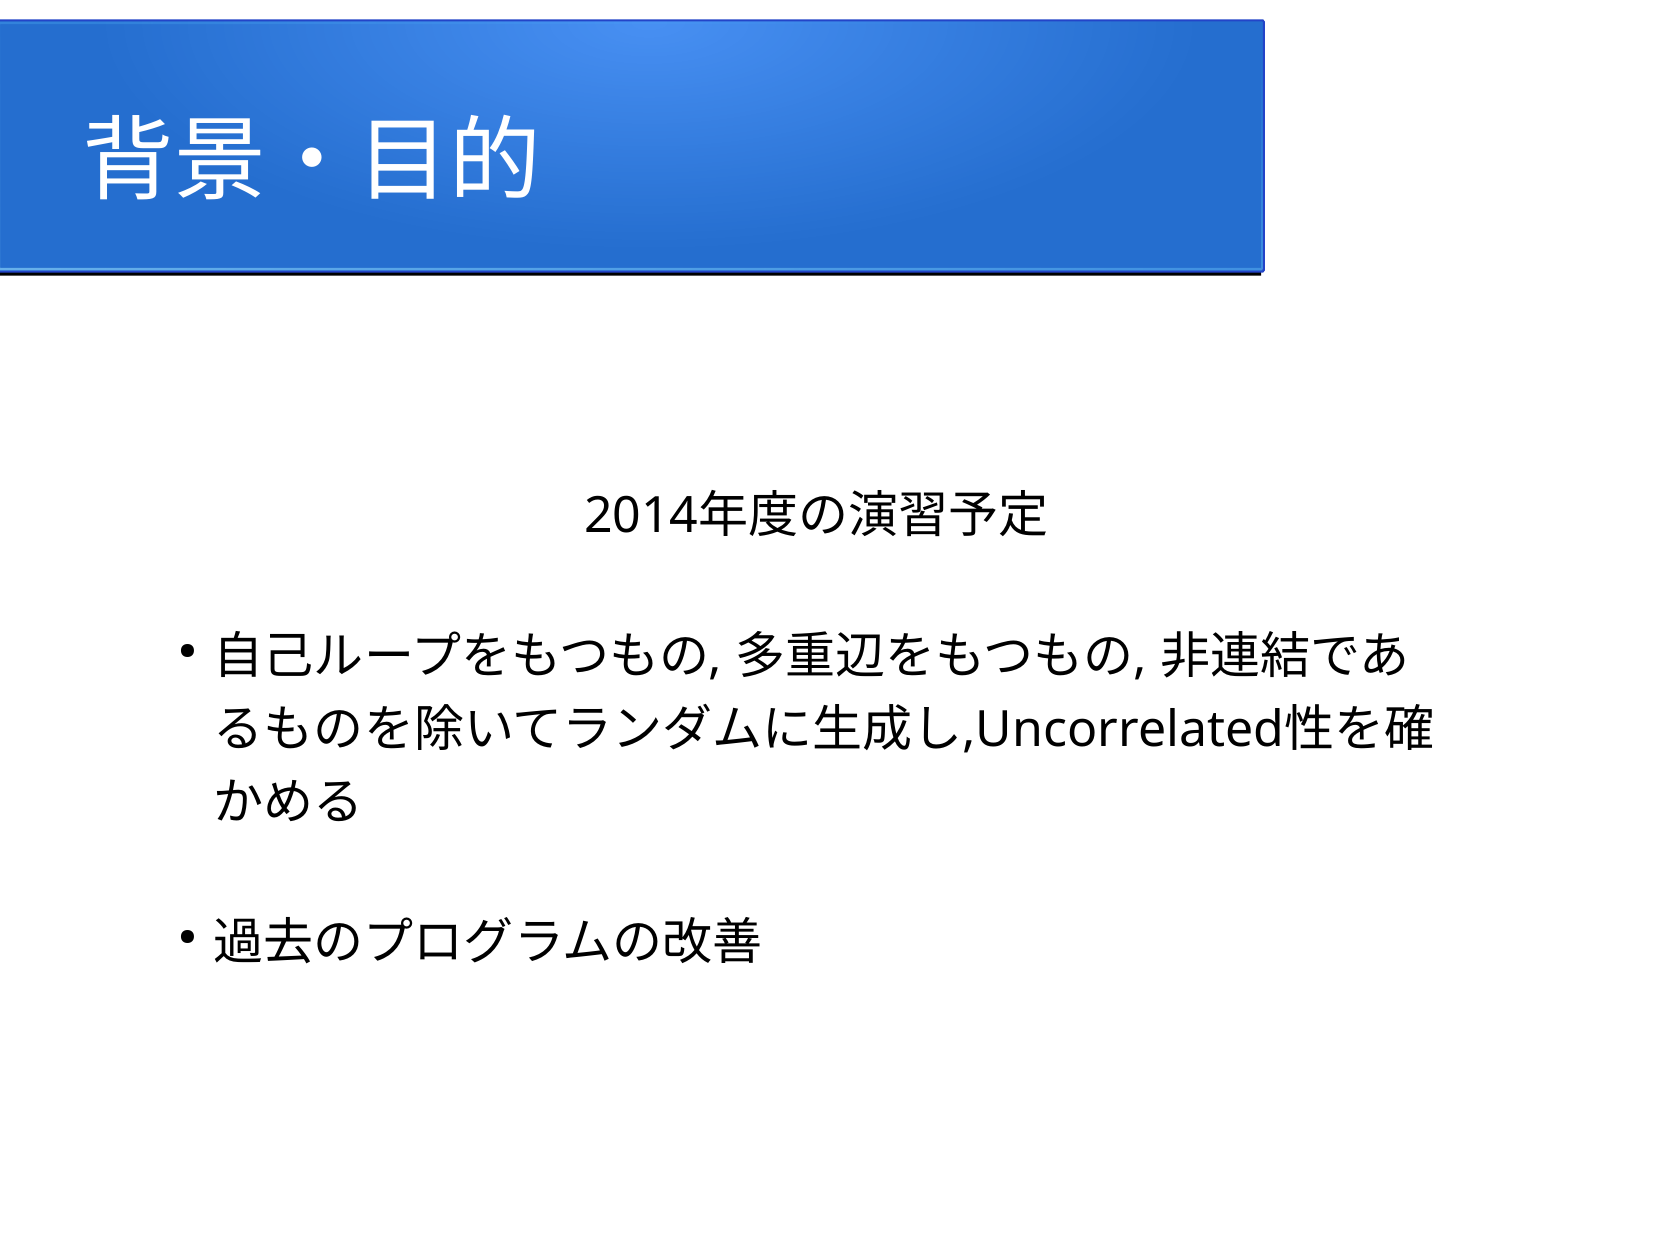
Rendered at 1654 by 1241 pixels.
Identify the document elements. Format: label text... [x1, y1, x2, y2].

text_box 2014年度の演習予定 自己ループをもつもの, 多重辺をもつもの, 非連結であるものを除いてランダムに生成し,Uncorrelated性を確かめる 過去のプログラムの改善 [163, 467, 1469, 965]
title 背景・目的 [82, 49, 1250, 257]
